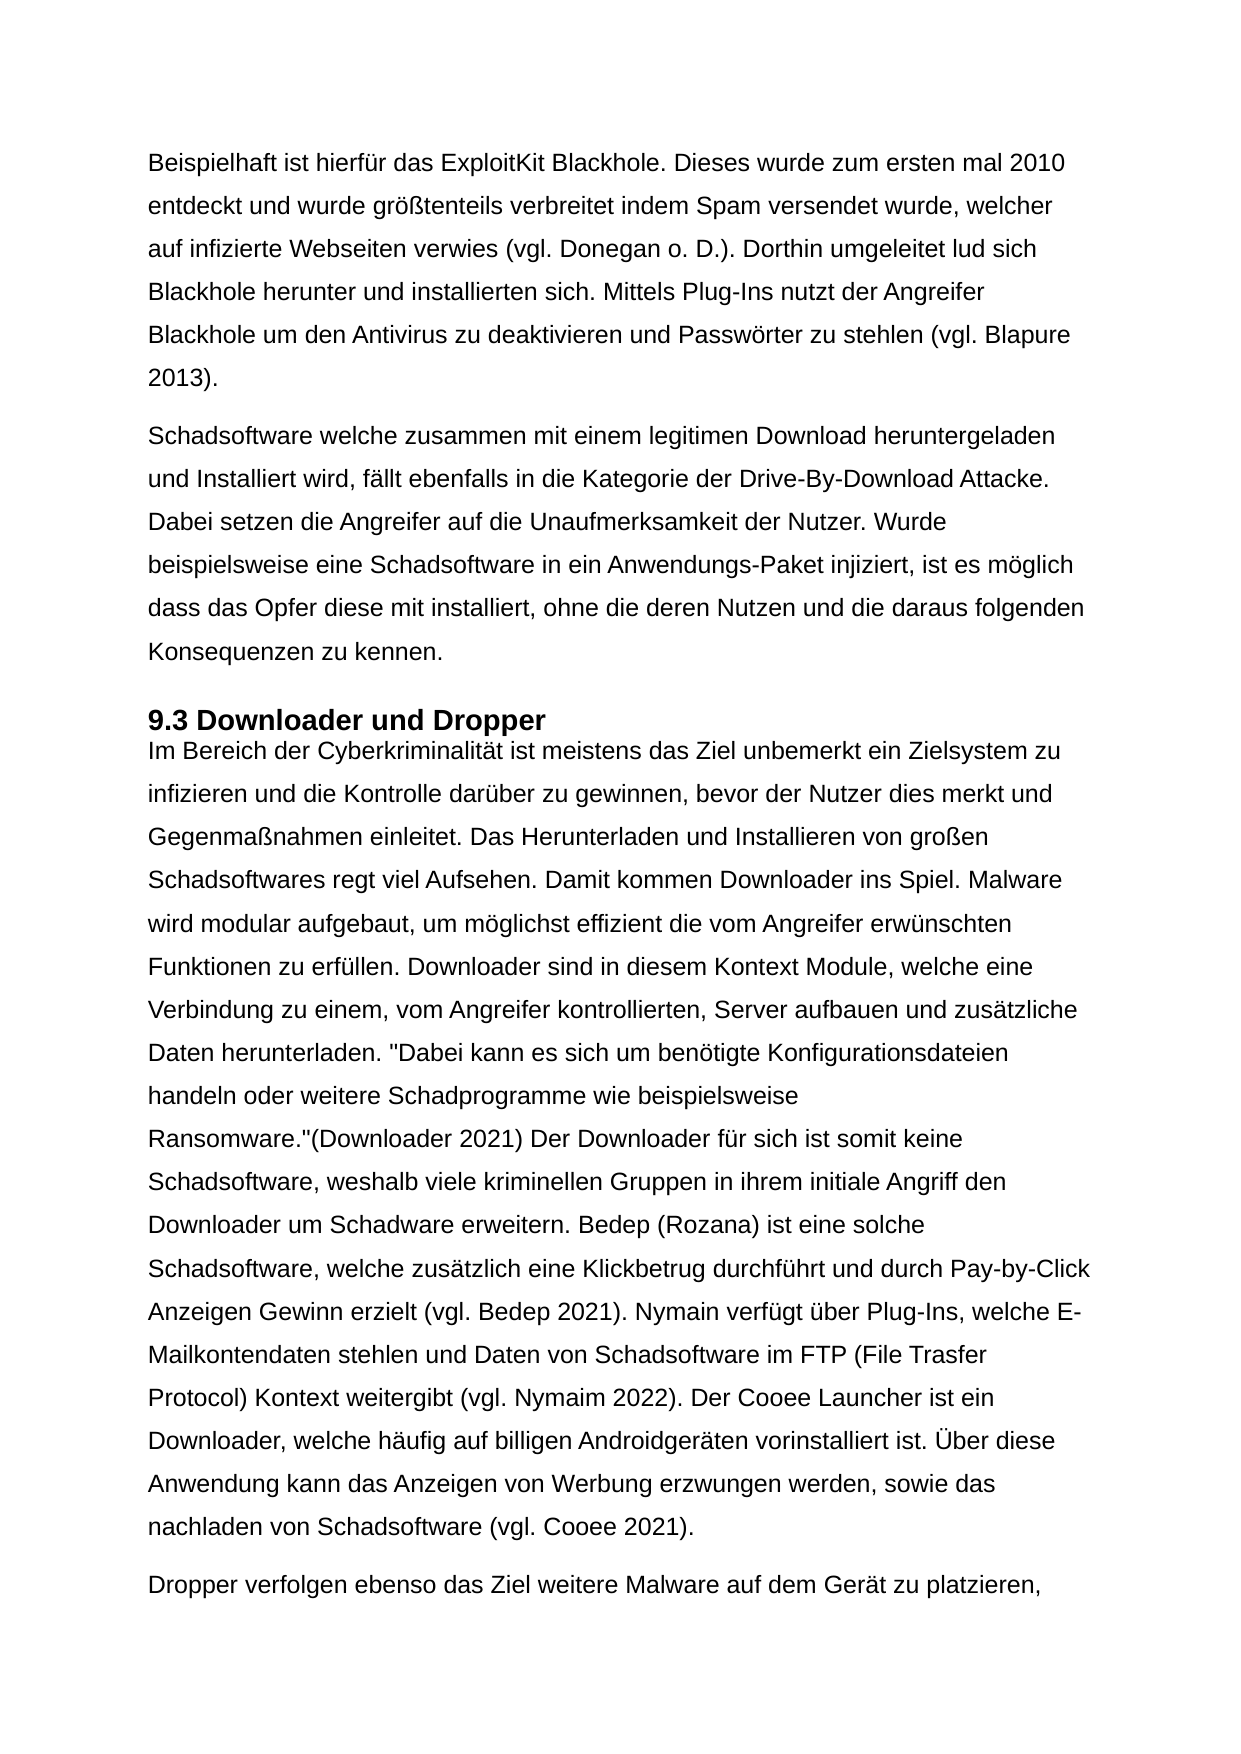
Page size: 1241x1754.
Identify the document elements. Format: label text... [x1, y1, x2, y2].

text Im Bereich der Cyberkriminalität ist meistens das Ziel unbemerkt ein Zielsystem zu infizieren und die Kontrolle darüber zu gewinnen, bevor der Nutzer dies merkt und Gegenmaßnahmen einleitet. Das Herunterladen und Installieren von großen Schadsoftwares regt viel Aufsehen. Damit kommen Downloader ins Spiel. Malware wird modular aufgebaut, um möglichst effizient die vom Angreifer erwünschten Funktionen zu erfüllen. Downloader sind in diesem Kontext Module, welche eine Verbindung zu einem, vom Angreifer kontrollierten, Server aufbauen und zusätzliche Daten herunterladen. "Dabei kann es sich um benötigte Konfigurationsdateien handeln oder weitere Schadprogramme wie beispielsweise Ransomware."(Downloader 2021) Der Downloader für sich ist somit keine Schadsoftware, weshalb viele kriminellen Gruppen in ihrem initiale Angriff den Downloader um Schadware erweitern. Bedep (Rozana) ist eine solche Schadsoftware, welche zusätzlich eine Klickbetrug durchführt und durch Pay-by-Click Anzeigen Gewinn erzielt (vgl. Bedep 2021). Nymain verfügt über Plug-Ins, welche E-Mailkontendaten stehlen und Daten von Schadsoftware im FTP (File Trasfer Protocol) Kontext weitergibt (vgl. Nymaim 2022). Der Cooee Launcher ist ein Downloader, welche häufig auf billigen Androidgeräten vorinstalliert ist. Über diese Anwendung kann das Anzeigen von Werbung erzwungen werden, sowie das nachladen von Schadsoftware (vgl. Cooee 2021). [148, 736, 1093, 1541]
text Schadsoftware welche zusammen mit einem legitimen Download heruntergeladen und Installiert wird, fällt ebenfalls in die Kategorie der Drive-By-Download Attacke. Dabei setzen die Angreifer auf die Unaufmerksamkeit der Nutzer. Wurde beispielsweise eine Schadsoftware in ein Anwendungs-Paket injiziert, ist es möglich dass das Opfer diese mit installiert, ohne die deren Nutzen und die daraus folgenden Konsequenzen zu kennen. [148, 421, 1093, 665]
subtitle 9.3 Downloader und Dropper [148, 703, 1093, 736]
text Dropper verfolgen ebenso das Ziel weitere Malware auf dem Gerät zu platzieren, [148, 1570, 1093, 1599]
text Beispielhaft ist hierfür das ExploitKit Blackhole. Dieses wurde zum ersten mal 2010 entdeckt und wurde größtenteils verbreitet indem Spam versendet wurde, welcher auf infizierte Webseiten verwies (vgl. Donegan o. D.). Dorthin umgeleitet lud sich Blackhole herunter und installierten sich. Mittels Plug-Ins nutzt der Angreifer Blackhole um den Antivirus zu deaktivieren und Passwörter zu stehlen (vgl. Blapure 2013). [148, 148, 1093, 392]
